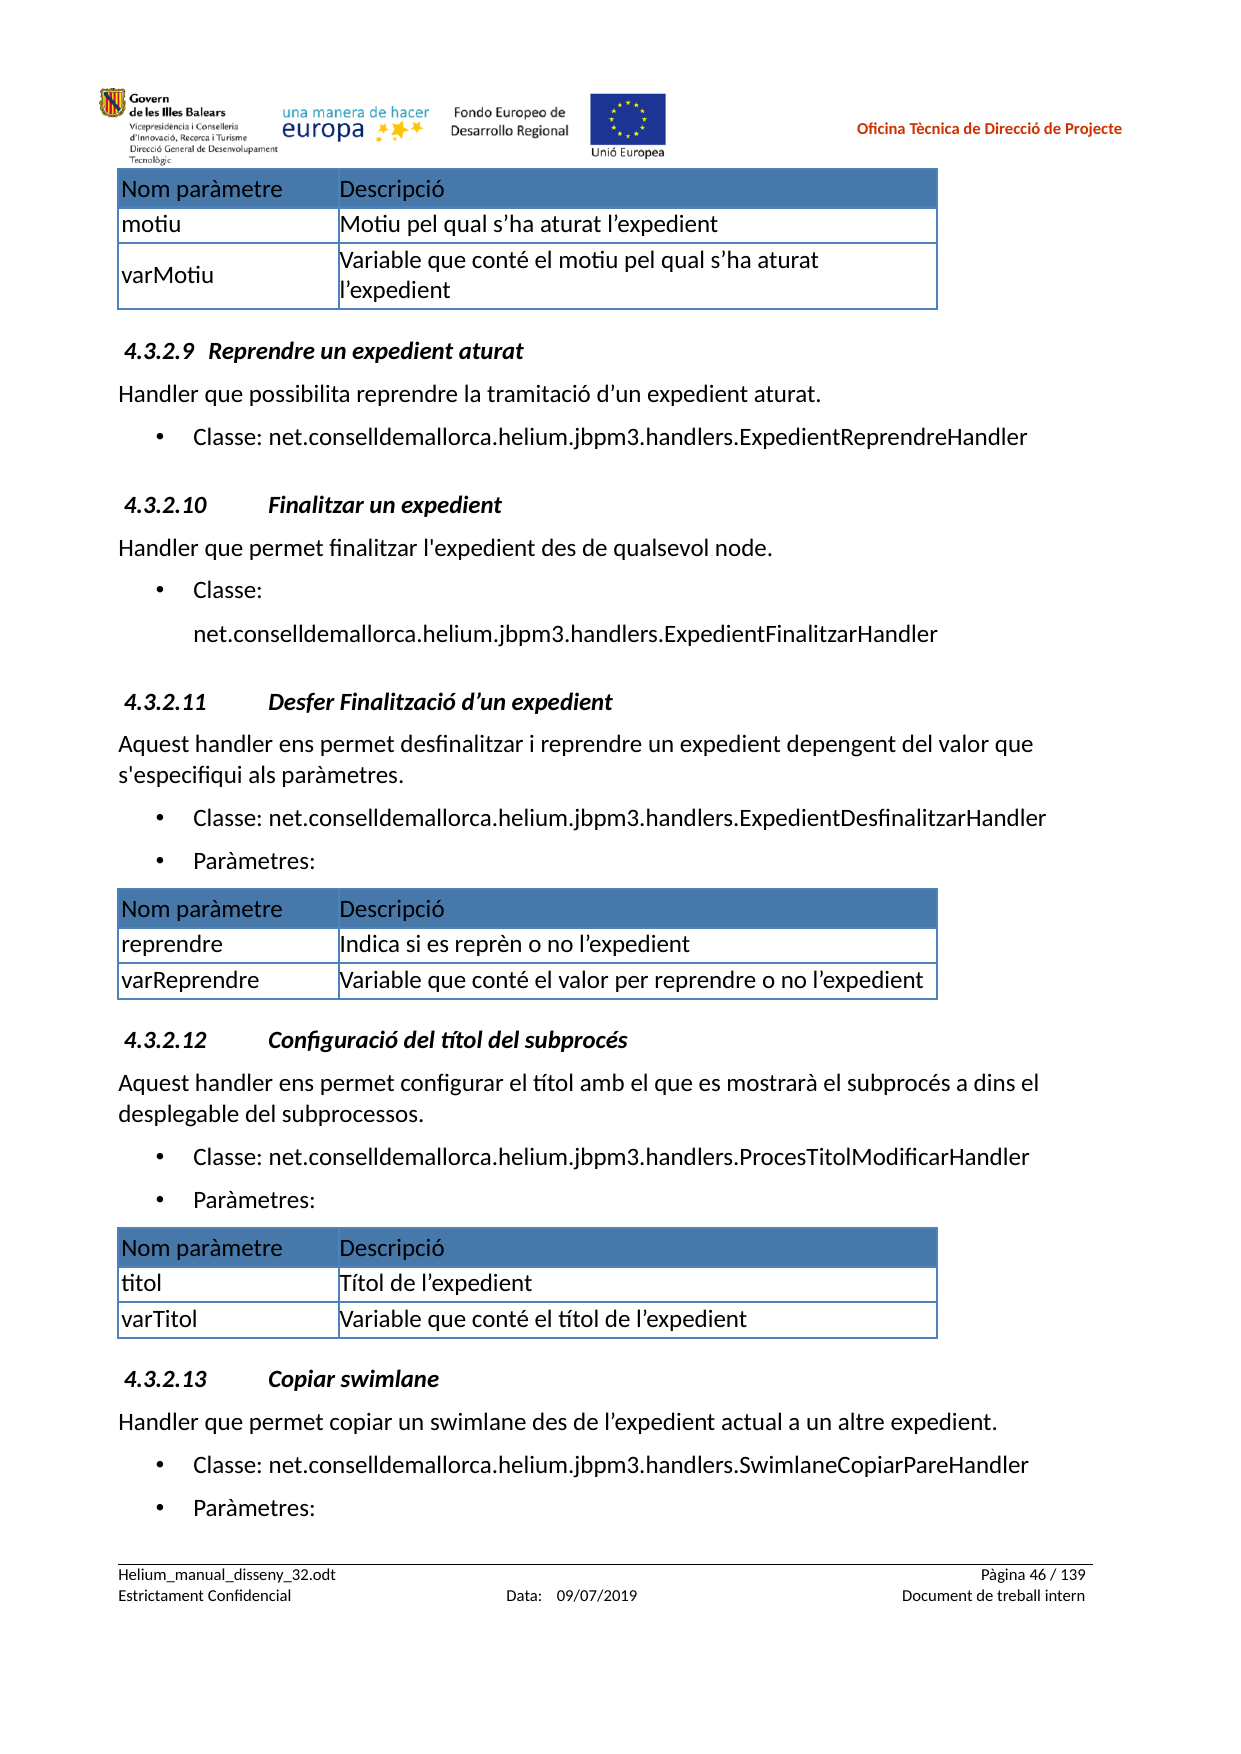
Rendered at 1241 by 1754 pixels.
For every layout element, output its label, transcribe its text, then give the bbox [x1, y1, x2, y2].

table_header Nom paràmetre [119, 1229, 338, 1266]
table_header Nom paràmetre [119, 890, 338, 927]
text Aquest handler ens permet desfinalitzar i reprendre un expedient depengent del valor que s'especifiqui als paràmetres. [118, 728, 1122, 789]
table_cell Indica si es reprèn o no l’expedient [340, 929, 936, 962]
table_cell varMotiu [119, 244, 338, 308]
list Classe: net.conselldemallorca.helium.jbpm3.handlers.ExpedientReprendreHandler [156, 421, 1122, 451]
table_cell Motiu pel qual s’ha aturat l’expedient [340, 209, 936, 242]
table_cell motiu [119, 209, 338, 242]
table_cell Títol de l’expedient [340, 1268, 936, 1301]
table_header Nom paràmetre [119, 170, 338, 206]
table_cell Variable que conté el títol de l’expedient [340, 1303, 936, 1337]
text Handler que possibilita reprendre la tramitació d’un expedient aturat. [118, 378, 1122, 408]
subtitle Copiar swimlane [118, 1364, 1122, 1394]
list Paràmetres: [156, 1492, 1122, 1523]
subtitle Configuració del títol del subprocés [118, 1025, 1122, 1055]
list net.conselldemallorca.helium.jbpm3.handlers.ExpedientFinalitzarHandler [156, 618, 1122, 648]
table_cell varTitol [119, 1303, 338, 1337]
list Paràmetres: [156, 1184, 1122, 1214]
picture [99, 87, 668, 166]
subtitle Reprendre un expedient aturat [118, 335, 1122, 365]
list Classe: net.conselldemallorca.helium.jbpm3.handlers.ProcesTitolModificarHandler [156, 1141, 1122, 1172]
list Paràmetres: [156, 845, 1122, 876]
list Classe: net.conselldemallorca.helium.jbpm3.handlers.ExpedientDesfinalitzarHandler [156, 802, 1122, 833]
text Handler que permet copiar un swimlane des de l’expedient actual a un altre expedient. [118, 1406, 1122, 1437]
subtitle Finalitzar un expedient [118, 489, 1122, 519]
list Classe: net.conselldemallorca.helium.jbpm3.handlers.SwimlaneCopiarPareHandler [156, 1449, 1122, 1480]
table_cell titol [119, 1268, 338, 1301]
table_header Descripció [340, 170, 936, 206]
text Handler que permet finalitzar l'expedient des de qualsevol node. [118, 532, 1122, 562]
subtitle Desfer Finalització d’un expedient [118, 686, 1122, 716]
table_cell reprendre [119, 929, 338, 962]
table_header Descripció [340, 1229, 936, 1266]
table_header Descripció [340, 890, 936, 927]
table_cell varReprendre [119, 964, 338, 998]
text Aquest handler ens permet configurar el títol amb el que es mostrarà el subprocés a dins el desplegable del subprocessos. [118, 1067, 1122, 1128]
list Classe: [156, 575, 1122, 605]
table_cell Variable que conté el valor per reprendre o no l’expedient [340, 964, 936, 998]
table_cell Variable que conté el motiu pel qual s’ha aturat l’expedient [340, 244, 936, 308]
